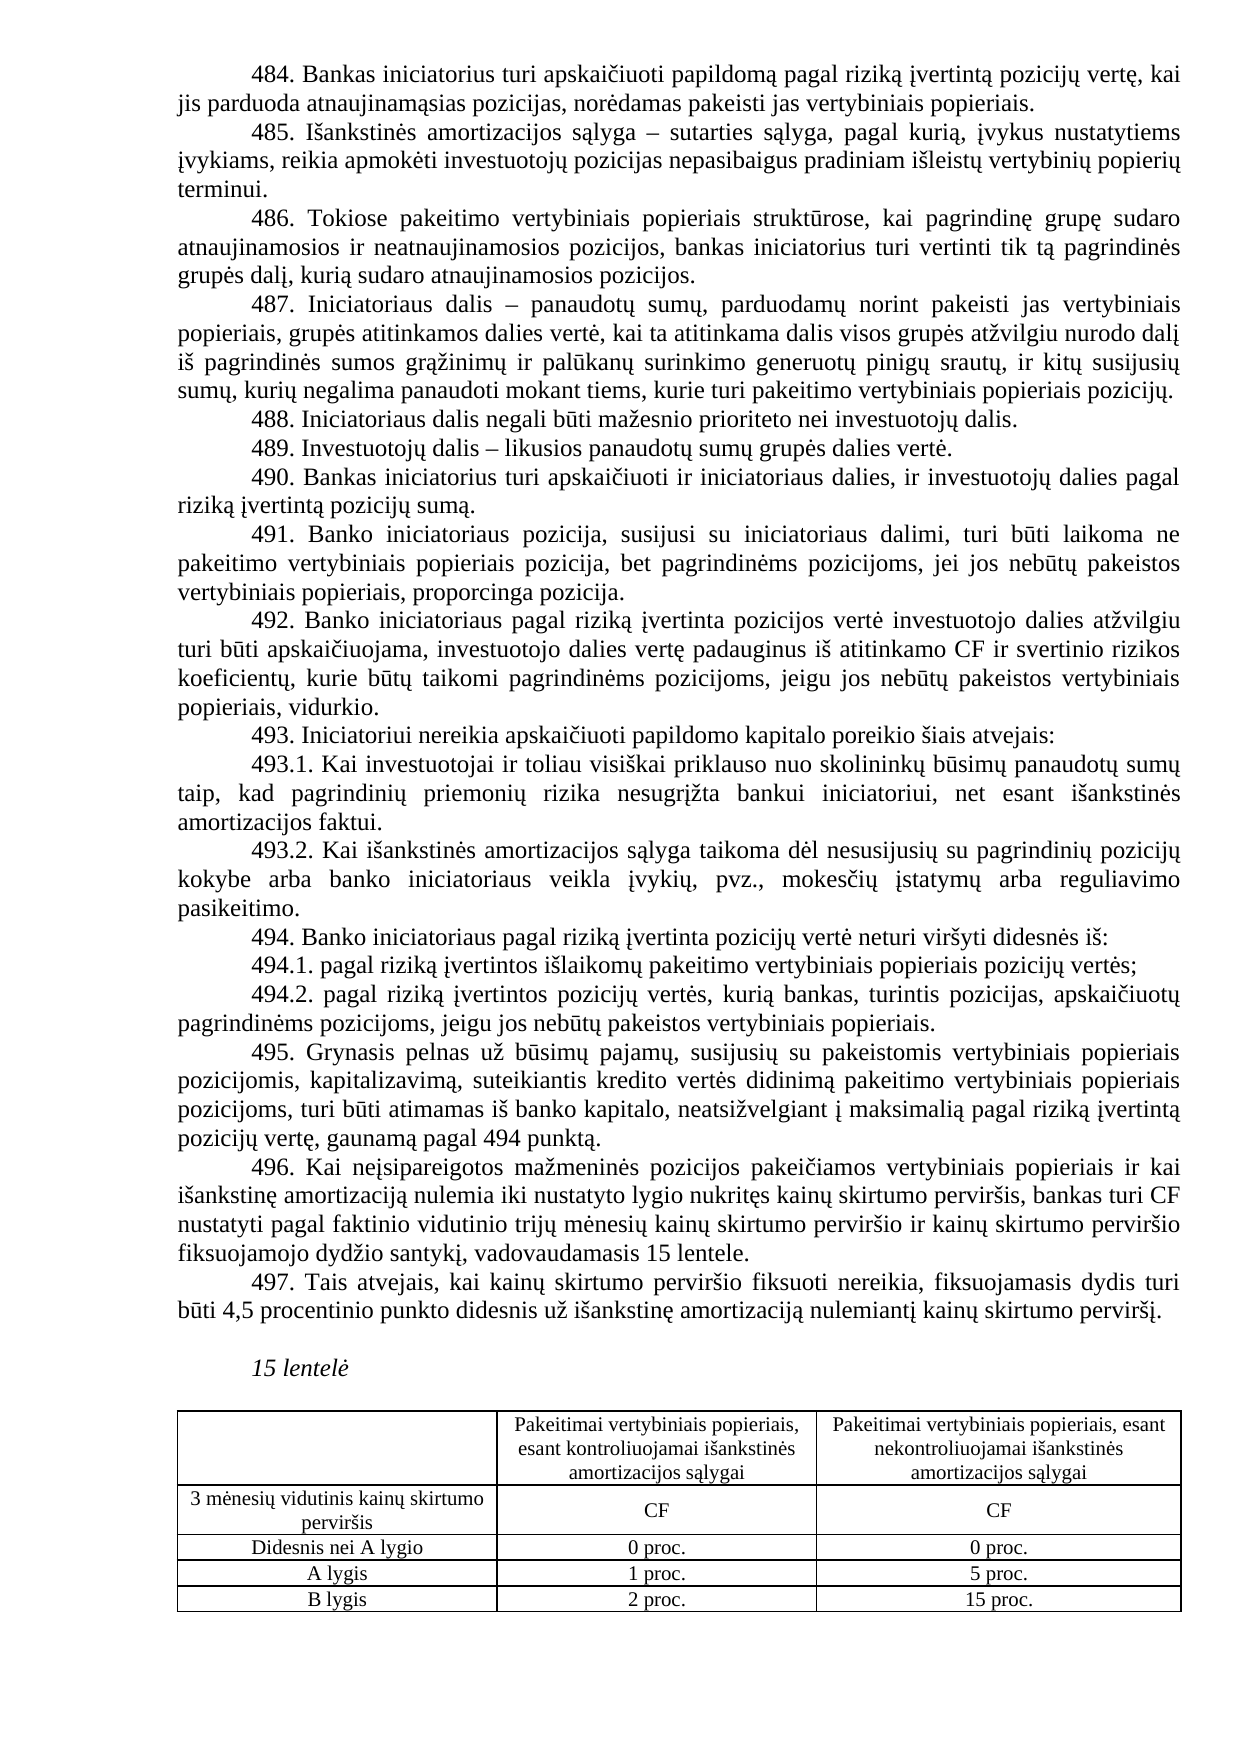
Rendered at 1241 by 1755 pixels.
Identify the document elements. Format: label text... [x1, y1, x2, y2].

text 497. Tais atvejais, kai kainų skirtumo perviršio fiksuoti nereikia, fiksuojamasis dydis turi būti 4,5 procentinio punkto didesnis už išankstinę amortizaciją nulemiantį kainų skirtumo perviršį. [177, 1267, 1181, 1324]
text 493.1. Kai investuotojai ir toliau visiškai priklauso nuo skolininkų būsimų panaudotų sumų taip, kad pagrindinių priemonių rizika nesugrįžta bankui iniciatoriui, net esant išankstinės amortizacijos faktui. [177, 749, 1181, 835]
text 486. Tokiose pakeitimo vertybiniais popieriais struktūrose, kai pagrindinę grupę sudaro atnaujinamosios ir neatnaujinamosios pozicijos, bankas iniciatorius turi vertinti tik tą pagrindinės grupės dalį, kurią sudaro atnaujinamosios pozicijos. [177, 203, 1181, 289]
text 15 lentelė [177, 1353, 1181, 1382]
text 485. Išankstinės amortizacijos sąlyga – sutarties sąlyga, pagal kurią, įvykus nustatytiems įvykiams, reikia apmokėti investuotojų pozicijas nepasibaigus pradiniam išleistų vertybinių popierių terminui. [177, 117, 1181, 203]
text 496. Kai neįsipareigotos mažmeninės pozicijos pakeičiamos vertybiniais popieriais ir kai išankstinę amortizaciją nulemia iki nustatyto lygio nukritęs kainų skirtumo perviršis, bankas turi CF nustatyti pagal faktinio vidutinio trijų mėnesių kainų skirtumo perviršio ir kainų skirtumo perviršio fiksuojamojo dydžio santykį, vadovaudamasis 15 lentele. [177, 1152, 1181, 1267]
text 487. Iniciatoriaus dalis – panaudotų sumų, parduodamų norint pakeisti jas vertybiniais popieriais, grupės atitinkamos dalies vertė, kai ta atitinkama dalis visos grupės atžvilgiu nurodo dalį iš pagrindinės sumos grąžinimų ir palūkanų surinkimo generuotų pinigų srautų, ir kitų susijusių sumų, kurių negalima panaudoti mokant tiems, kurie turi pakeitimo vertybiniais popieriais pozicijų. [177, 289, 1181, 404]
table_cell CF [498, 1486, 816, 1534]
text 493.2. Kai išankstinės amortizacijos sąlyga taikoma dėl nesusijusių su pagrindinių pozicijų kokybe arba banko iniciatoriaus veikla įvykių, pvz., mokesčių įstatymų arba reguliavimo pasikeitimo. [177, 835, 1181, 922]
text 484. Bankas iniciatorius turi apskaičiuoti papildomą pagal riziką įvertintą pozicijų vertę, kai jis parduoda atnaujinamąsias pozicijas, norėdamas pakeisti jas vertybiniais popieriais. [177, 59, 1181, 117]
text 491. Banko iniciatoriaus pozicija, susijusi su iniciatoriaus dalimi, turi būti laikoma ne pakeitimo vertybiniais popieriais pozicija, bet pagrindinėms pozicijoms, jei jos nebūtų pakeistos vertybiniais popieriais, proporcinga pozicija. [177, 519, 1181, 605]
text 493. Iniciatoriui nereikia apskaičiuoti papildomo kapitalo poreikio šiais atvejais: [177, 720, 1181, 749]
text 494.2. pagal riziką įvertintos pozicijų vertės, kurią bankas, turintis pozicijas, apskaičiuotų pagrindinėms pozicijoms, jeigu jos nebūtų pakeistos vertybiniais popieriais. [177, 979, 1181, 1037]
text 492. Banko iniciatoriaus pagal riziką įvertinta pozicijos vertė investuotojo dalies atžvilgiu turi būti apskaičiuojama, investuotojo dalies vertę padauginus iš atitinkamo CF ir svertinio rizikos koeficientų, kurie būtų taikomi pagrindinėms pozicijoms, jeigu jos nebūtų pakeistos vertybiniais popieriais, vidurkio. [177, 605, 1181, 720]
text 490. Bankas iniciatorius turi apskaičiuoti ir iniciatoriaus dalies, ir investuotojų dalies pagal riziką įvertintą pozicijų sumą. [177, 462, 1181, 519]
text 494.1. pagal riziką įvertintos išlaikomų pakeitimo vertybiniais popieriais pozicijų vertės; [177, 950, 1181, 979]
text 488. Iniciatoriaus dalis negali būti mažesnio prioriteto nei investuotojų dalis. [177, 404, 1181, 433]
table_cell CF [817, 1486, 1180, 1534]
table_header [178, 1412, 496, 1484]
text 495. Grynasis pelnas už būsimų pajamų, susijusių su pakeistomis vertybiniais popieriais pozicijomis, kapitalizavimą, suteikiantis kredito vertės didinimą pakeitimo vertybiniais popieriais pozicijoms, turi būti atimamas iš banko kapitalo, neatsižvelgiant į maksimalią pagal riziką įvertintą pozicijų vertę, gaunamą pagal 494 punktą. [177, 1037, 1181, 1152]
text 494. Banko iniciatoriaus pagal riziką įvertinta pozicijų vertė neturi viršyti didesnės iš: [177, 922, 1181, 950]
text 489. Investuotojų dalis – likusios panaudotų sumų grupės dalies vertė. [177, 433, 1181, 462]
